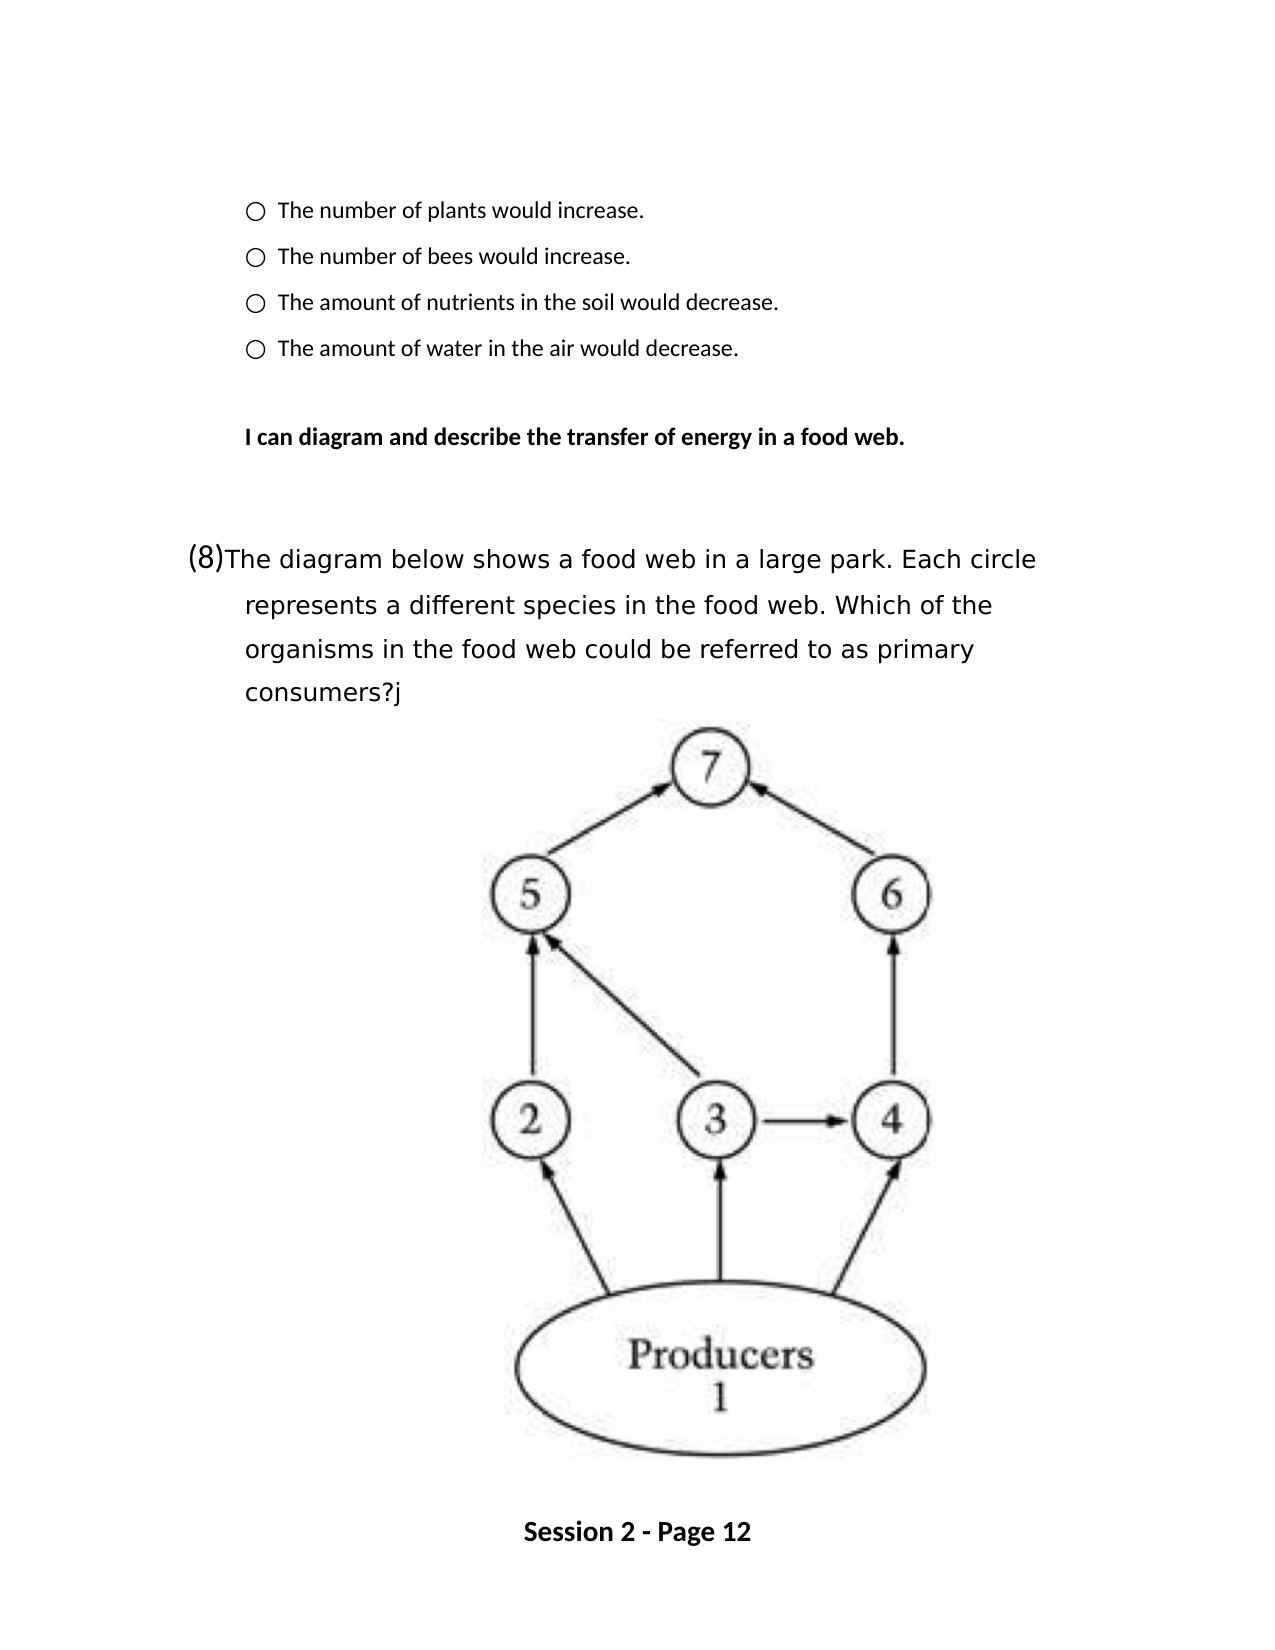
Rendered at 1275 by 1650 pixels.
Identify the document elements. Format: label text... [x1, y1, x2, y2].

list ○ The number of plants would increase. ○ The number of bees would increase. ○ The amount of nutrients in the soil would decrease. ○ The amount of water in the air would decrease. I can diagram and describe the transfer of energy in a food web. [187, 150, 1125, 522]
list The diagram below shows a food web in a large park. Each circle represents a different species in the food web. Which of the organisms in the food web could be referred to as primary consumers?j [187, 536, 1125, 708]
picture [481, 719, 936, 1463]
